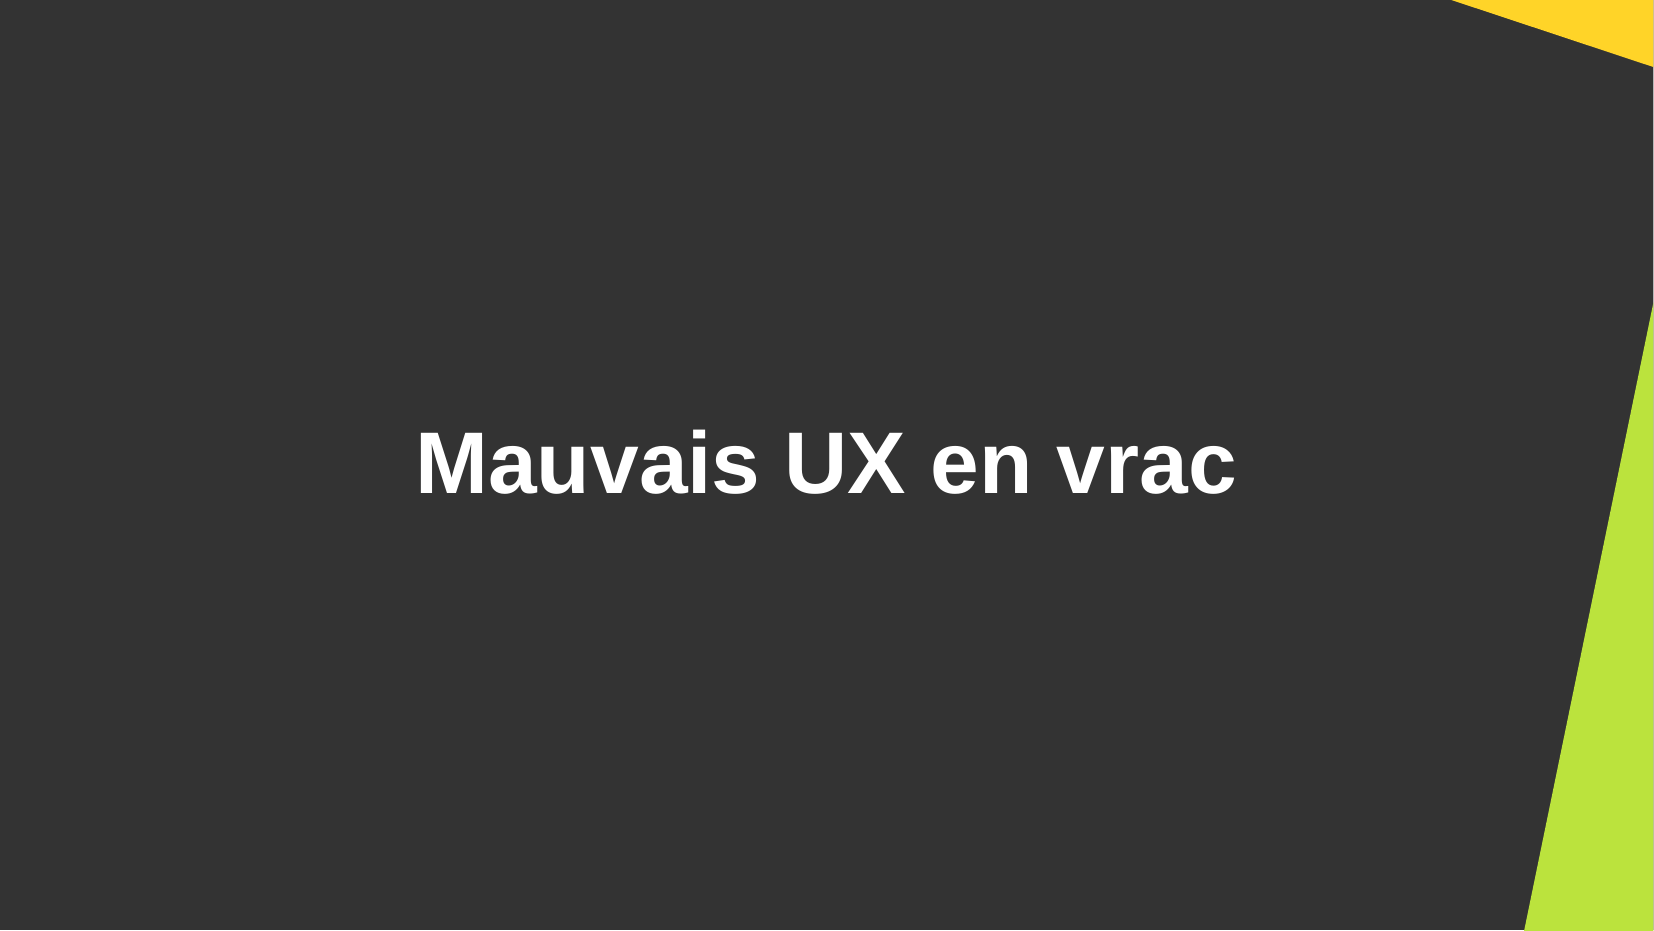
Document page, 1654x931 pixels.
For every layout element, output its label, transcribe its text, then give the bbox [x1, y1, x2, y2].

title Mauvais UX en vrac [31, 413, 1622, 517]
text_box [1524, 299, 1654, 931]
text_box [1451, 0, 1654, 68]
